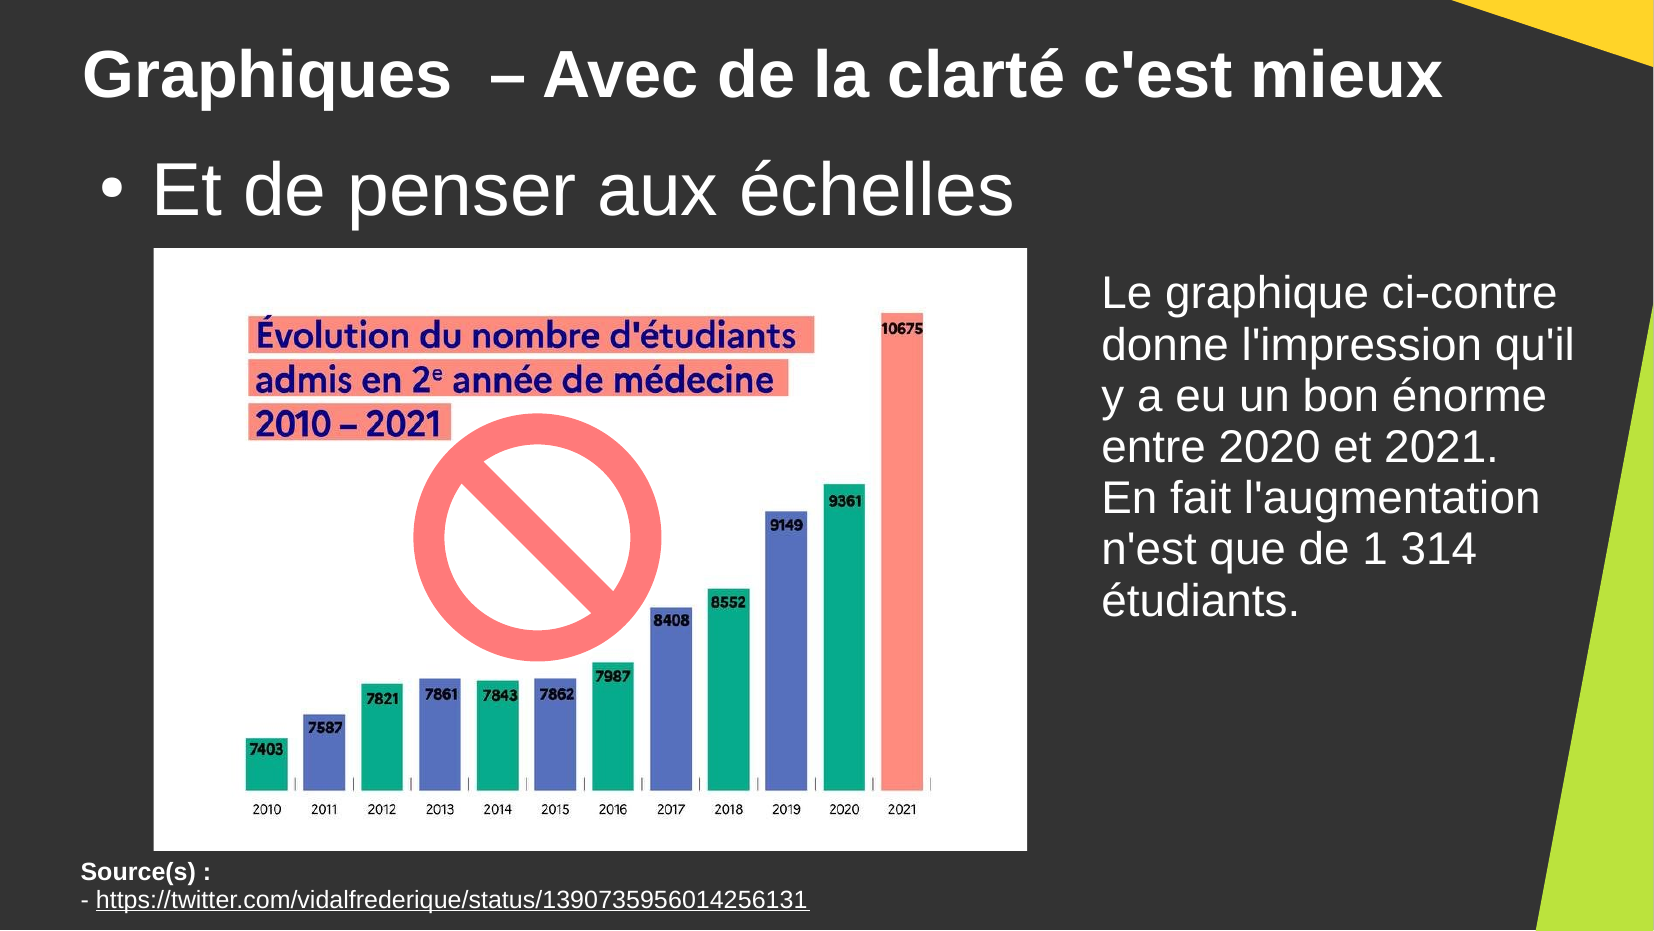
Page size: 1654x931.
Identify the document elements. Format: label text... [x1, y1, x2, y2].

list Et de penser aux échelles [80, 147, 1111, 260]
text_box [413, 413, 662, 662]
text_box [1451, 0, 1654, 68]
text_box [1535, 299, 1654, 931]
picture [153, 260, 1028, 850]
text_box Le graphique ci-contre donne l'impression qu'il y a eu un bon énorme entre 2020 et 2021. En fait l'augmentation n'est que de 1 314 étudiants. [1086, 259, 1619, 804]
text_box Source(s) : - https://twitter.com/vidalfrederique/status/1390735956014256131 [65, 850, 1483, 926]
title Graphiques – Avec de la clarté c'est mieux [82, 37, 1571, 119]
